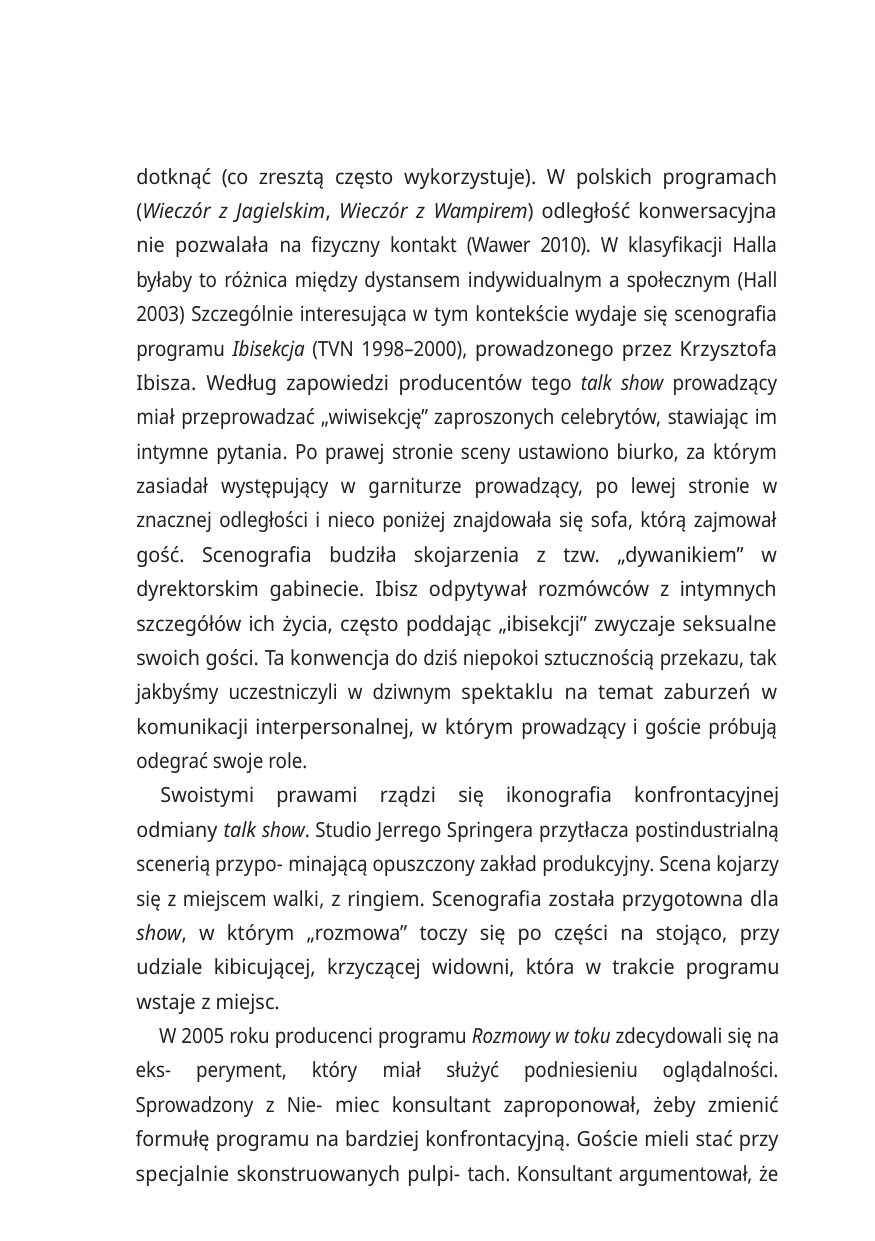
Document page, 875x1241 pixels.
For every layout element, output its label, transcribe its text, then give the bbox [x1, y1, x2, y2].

text W 2005 roku producenci programu Rozmowy w toku zdecydowali się na eks- peryment, który miał służyć podniesieniu oglądalności. Sprowadzony z Nie- miec konsultant zaproponował, żeby zmienić formułę programu na bardziej konfrontacyjną. Goście mieli stać przy specjalnie skonstruowanych pulpi- tach. Konsultant argumentował, że [135, 1021, 779, 1187]
text Swoistymi prawami rządzi się ikonografia konfrontacyjnej odmiany talk show. Studio Jerrego Springera przytłacza postindustrialną scenerią przypo- minającą opuszczony zakład produkcyjny. Scena kojarzy się z miejscem walki, z ringiem. Scenografia została przygotowna dla show, w którym „rozmowa” toczy się po części na stojąco, przy udziale kibicującej, krzyczącej widowni, która w trakcie programu wstaje z miejsc. [136, 781, 779, 1015]
text dotknąć (co zresztą często wykorzystuje). W polskich programach (Wieczór z Jagielskim, Wieczór z Wampirem) odległość konwersacyjna nie pozwalała na fizyczny kontakt (Wawer 2010). W klasyfikacji Halla byłaby to różnica między dystansem indywidualnym a społecznym (Hall 2003) Szczególnie interesująca w tym kontekście wydaje się scenografia programu Ibisekcja (TVN 1998–2000), prowadzonego przez Krzysztofa Ibisza. Według zapowiedzi producentów tego talk show prowadzący miał przeprowadzać „wiwisekcję” zaproszonych celebrytów, stawiając im intymne pytania. Po prawej stronie sceny ustawiono biurko, za którym zasiadał występujący w garniturze prowadzący, po lewej stronie w znacznej odległości i nieco poniżej znajdowała się sofa, którą zajmował gość. Scenografia budziła skojarzenia z tzw. „dywanikiem” w dyrektorskim gabinecie. Ibisz odpytywał rozmówców z intymnych szczegółów ich życia, często poddając „ibisekcji” zwyczaje seksualne swoich gości. Ta konwencja do dziś niepokoi sztucznością przekazu, tak jakbyśmy uczestniczyli w dziwnym spektaklu na temat zaburzeń w komunikacji interpersonalnej, w którym prowadzący i goście próbują odegrać swoje role. [136, 162, 777, 775]
